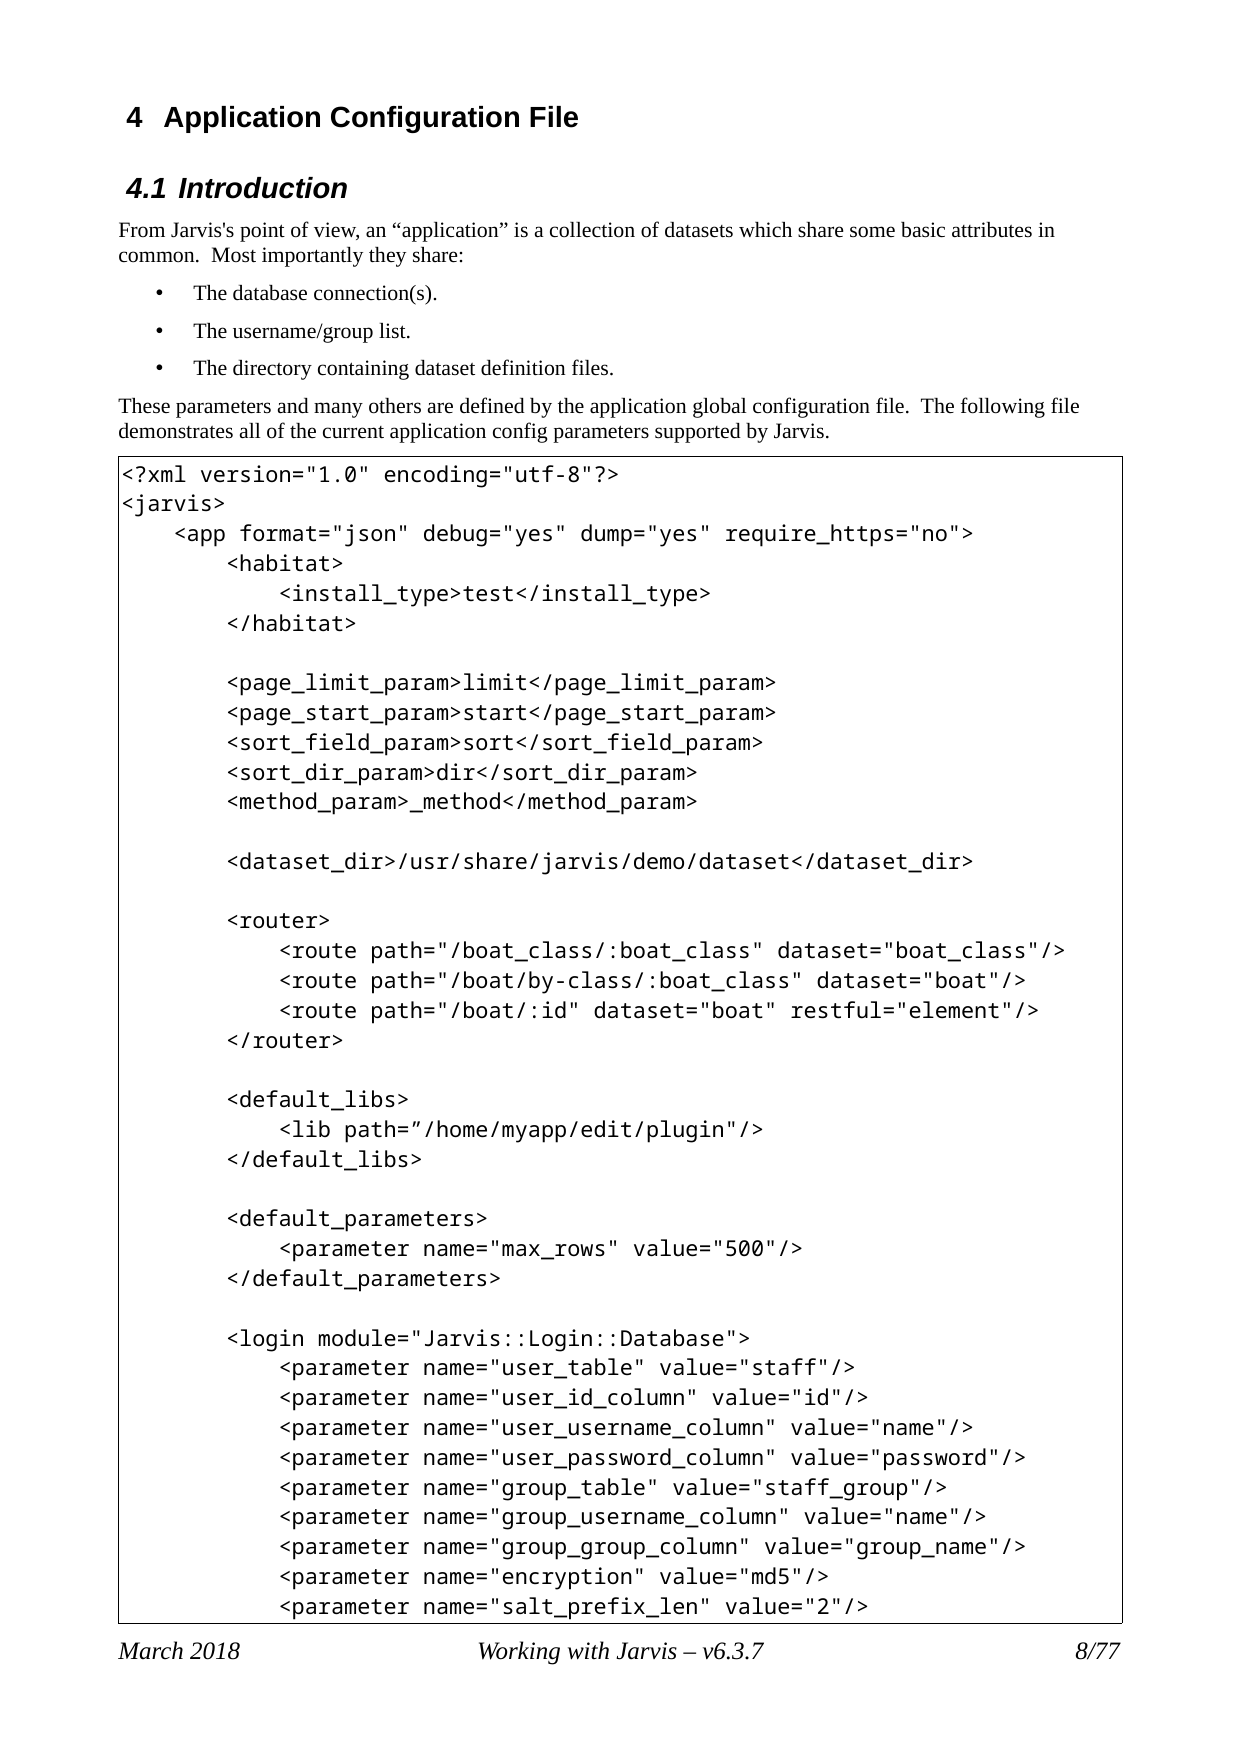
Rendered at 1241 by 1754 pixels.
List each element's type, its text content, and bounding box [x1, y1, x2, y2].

text From Jarvis's point of view, an “application” is a collection of datasets which share some basic attributes in common. Most importantly they share: [118, 217, 1122, 267]
text <login module="Jarvis::Login::Database"> [119, 1320, 1122, 1350]
text <parameter name="group_table" value="staff_group"/> [119, 1469, 1122, 1499]
text These parameters and many others are defined by the application global configuration file. The following file demonstrates all of the current application config parameters supported by Jarvis. [118, 393, 1122, 443]
subtitle Application Configuration File [118, 100, 1122, 133]
text <page_start_param>start</page_start_param> [119, 694, 1122, 724]
text <route path="/boat/:id" dataset="boat" restful="element"/> [119, 992, 1122, 1022]
text <jarvis> [119, 486, 1122, 516]
text <default_libs> [119, 1082, 1122, 1111]
text </default_parameters> [119, 1260, 1122, 1293]
text <install_type>test</install_type> [119, 575, 1122, 605]
text <route path="/boat_class/:boat_class" dataset="boat_class"/> [119, 933, 1122, 962]
list The database connection(s). [156, 280, 1122, 305]
text <router> [119, 903, 1122, 933]
text <parameter name="salt_prefix_len" value="2"/> [119, 1588, 1122, 1623]
list The username/group list. [156, 318, 1122, 343]
text </router> [119, 1022, 1122, 1054]
text <sort_dir_param>dir</sort_dir_param> [119, 754, 1122, 784]
text <parameter name="encryption" value="md5"/> [119, 1558, 1122, 1588]
text </default_libs> [119, 1141, 1122, 1174]
text <parameter name="group_username_column" value="name"/> [119, 1499, 1122, 1528]
text <parameter name="max_rows" value="500"/> [119, 1231, 1122, 1260]
text <dataset_dir>/usr/share/jarvis/demo/dataset</dataset_dir> [119, 843, 1122, 876]
text <method_param>_method</method_param> [119, 784, 1122, 816]
text <lib path=”/home/myapp/edit/plugin"/> [119, 1111, 1122, 1141]
text <app format="json" debug="yes" dump="yes" require_https="no"> [119, 516, 1122, 545]
text <default_parameters> [119, 1201, 1122, 1231]
text <parameter name="user_table" value="staff"/> [119, 1350, 1122, 1379]
text <parameter name="user_password_column" value="password"/> [119, 1439, 1122, 1469]
text <page_limit_param>limit</page_limit_param> [119, 664, 1122, 694]
text <parameter name="group_group_column" value="group_name"/> [119, 1528, 1122, 1558]
text <sort_field_param>sort</sort_field_param> [119, 724, 1122, 754]
text <parameter name="user_id_column" value="id"/> [119, 1379, 1122, 1409]
text <parameter name="user_username_column" value="name"/> [119, 1409, 1122, 1439]
list The directory containing dataset definition files. [156, 355, 1122, 381]
text <habitat> [119, 545, 1122, 575]
text <?xml version="1.0" encoding="utf-8"?> [119, 457, 1122, 486]
subtitle Introduction [118, 171, 1122, 204]
text </habitat> [119, 605, 1122, 637]
text <route path="/boat/by-class/:boat_class" dataset="boat"/> [119, 962, 1122, 992]
